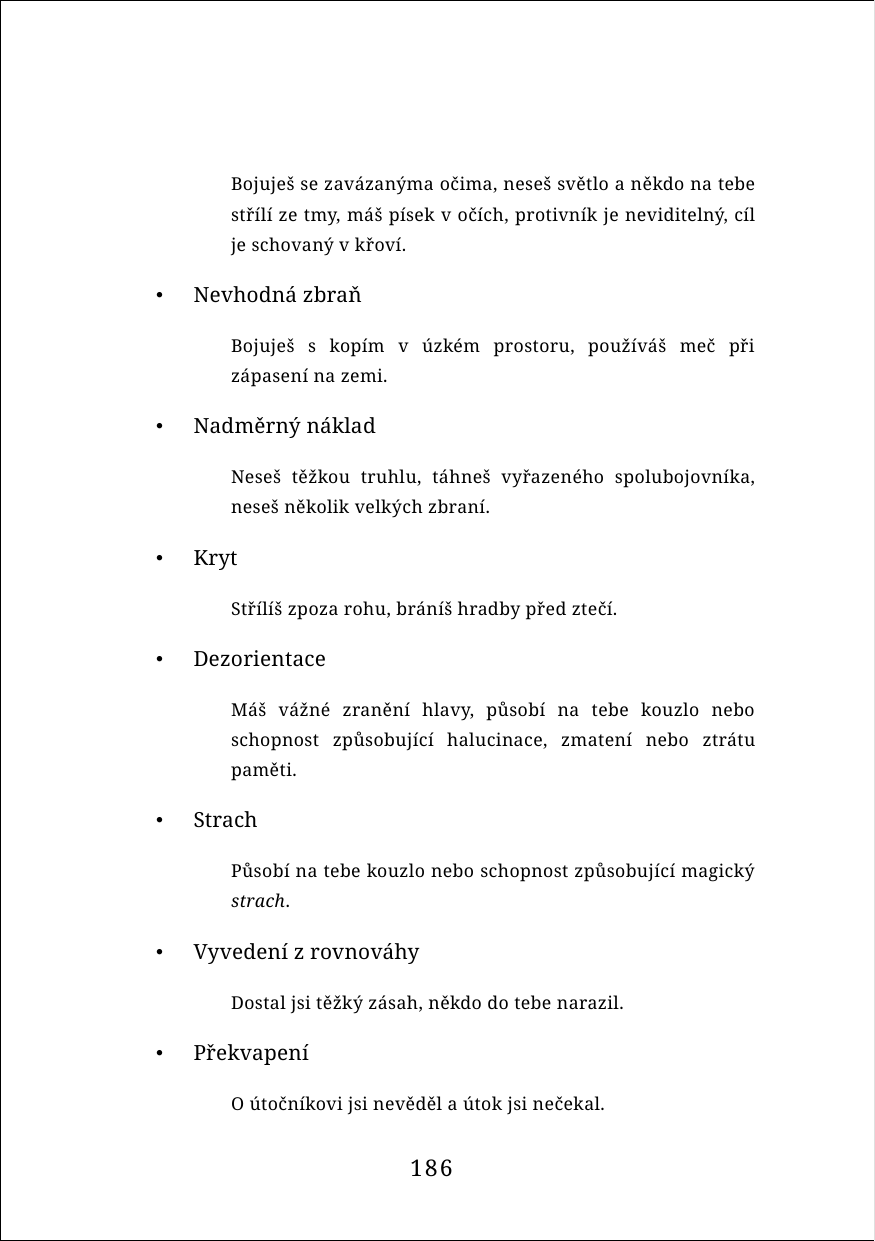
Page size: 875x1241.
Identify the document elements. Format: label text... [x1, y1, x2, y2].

list Máš vážné zranění hlavy, působí na tebe kouzlo nebo schopnost způsobující halucinace, zmatení nebo ztrátu paměti. [193, 697, 756, 782]
list O útočníkovi jsi nevěděl a útok jsi nečekal. [193, 1091, 756, 1115]
list Nevhodná zbraň [156, 280, 756, 308]
list Bojuješ s kopím v úzkém prostoru, používáš meč při zápasení na zemi. [193, 333, 756, 388]
list Dostal jsi těžký zásah, někdo do tebe narazil. [193, 990, 756, 1014]
list Vyvedení z rovnováhy [156, 937, 756, 965]
list Dezorientace [156, 644, 756, 672]
list Bojuješ se zavázanýma očima, neseš světlo a někdo na tebe střílí ze tmy, máš písek v očích, protivník je neviditelný, cíl je schovaný v křoví. [193, 172, 756, 256]
list Působí na tebe kouzlo nebo schopnost způsobující magický strach. [193, 859, 756, 913]
list Neseš těžkou truhlu, táhneš vyřazeného spolubojovníka, neseš několik velkých zbraní. [193, 465, 756, 519]
list Překvapení [156, 1038, 756, 1066]
list Střílíš zpoza rohu, bráníš hradby před ztečí. [193, 596, 756, 620]
list Nadměrný náklad [156, 411, 756, 440]
list Kryt [156, 543, 756, 571]
list Strach [156, 806, 756, 834]
